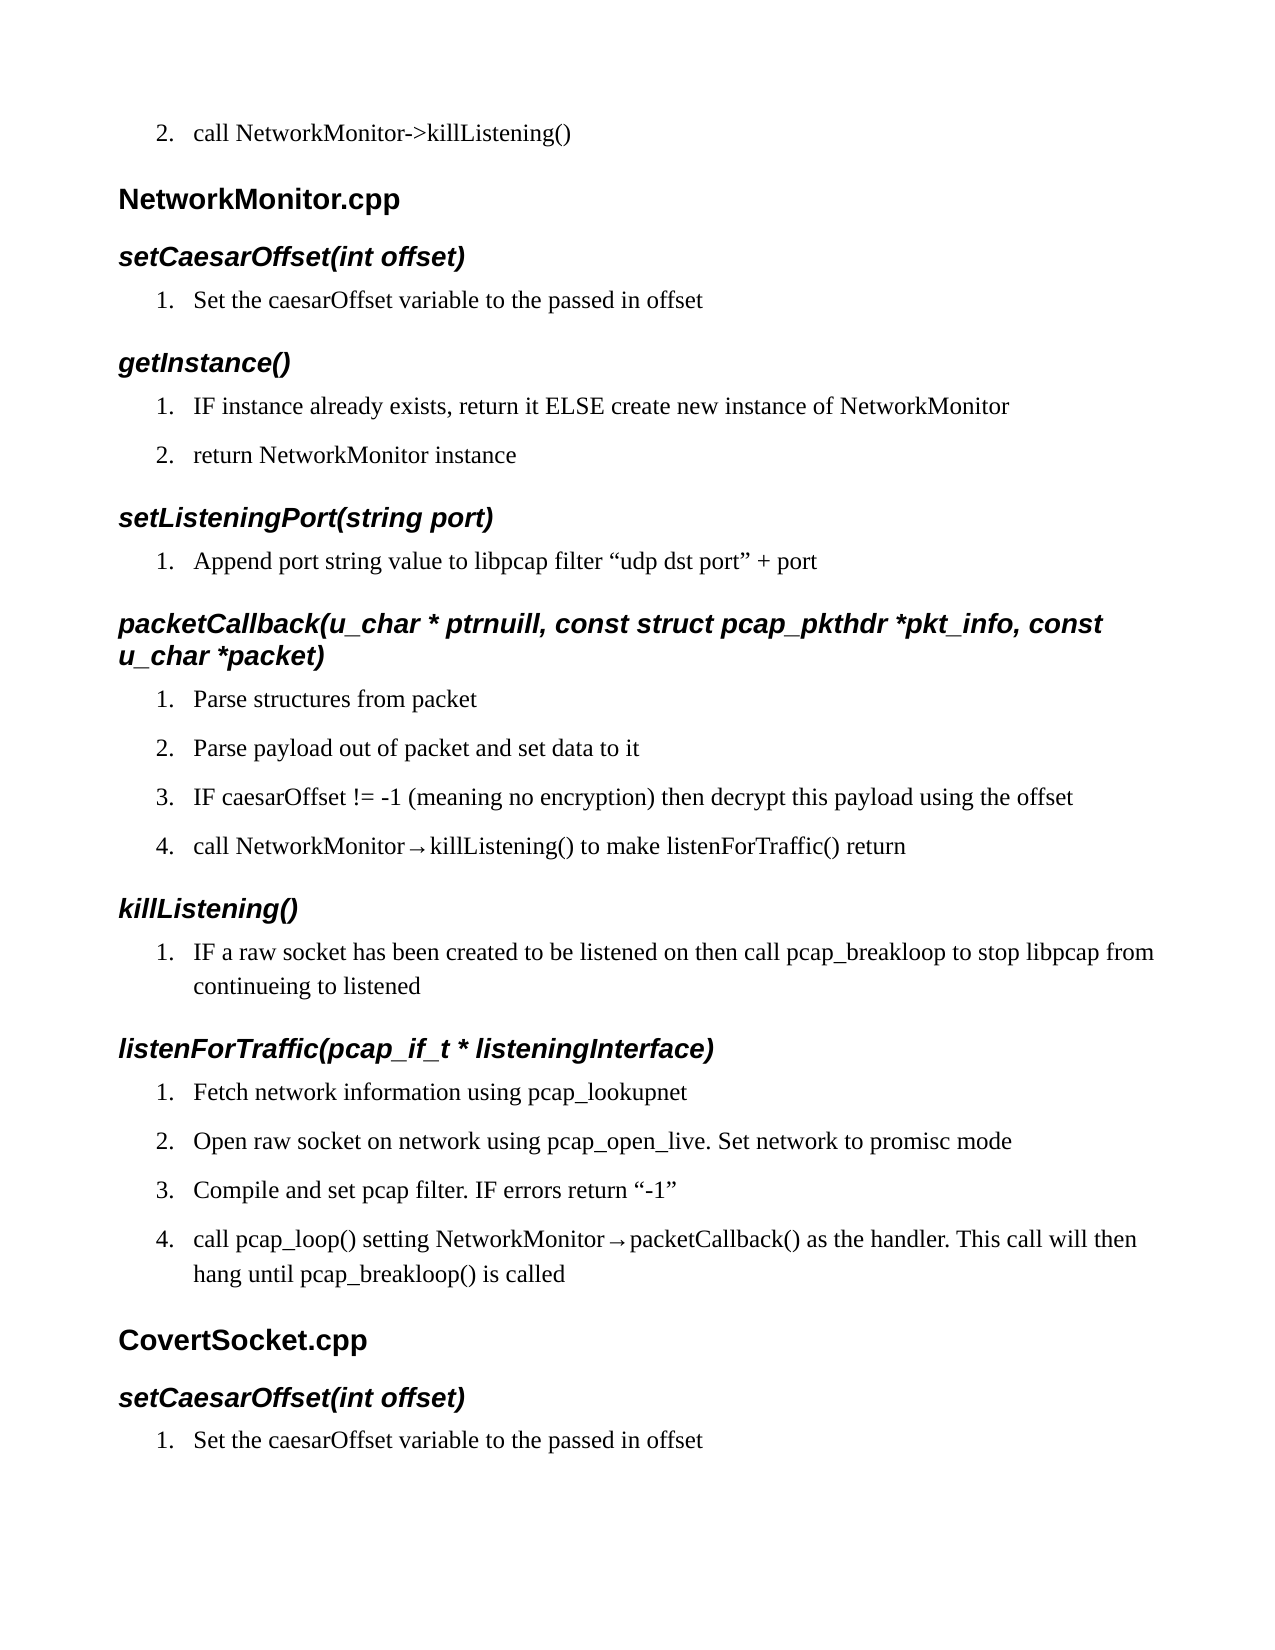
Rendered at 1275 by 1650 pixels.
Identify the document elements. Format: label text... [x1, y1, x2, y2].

subtitle NetworkMonitor.cpp [118, 182, 1157, 216]
subtitle setCaesarOffset(int offset) [118, 241, 1157, 272]
list call pcap_loop() setting NetworkMonitor→packetCallback() as the handler. This call will then hang until pcap_breakloop() is called [156, 1224, 1157, 1288]
list Set the caesarOffset variable to the passed in offset [156, 285, 1157, 314]
list Open raw socket on network using pcap_open_live. Set network to promisc mode [156, 1126, 1157, 1155]
subtitle packetCallback(u_char * ptrnuill, const struct pcap_pkthdr *pkt_info, const u_char *packet) [118, 607, 1157, 671]
list return NetworkMonitor instance [156, 440, 1157, 469]
subtitle getInstance() [118, 346, 1157, 378]
list IF caesarOffset != -1 (meaning no encryption) then decrypt this payload using the offset [156, 782, 1157, 811]
list Compile and set pcap filter. IF errors return “-1” [156, 1175, 1157, 1204]
subtitle CovertSocket.cpp [118, 1322, 1157, 1356]
list Append port string value to libpcap filter “udp dst port” + port [156, 546, 1157, 574]
list Fetch network information using pcap_lookupnet [156, 1077, 1157, 1106]
subtitle setListeningPort(string port) [118, 501, 1157, 533]
list IF instance already exists, return it ELSE create new instance of NetworkMonitor [156, 391, 1157, 419]
list Parse payload out of packet and set data to it [156, 733, 1157, 761]
subtitle killListening() [118, 892, 1157, 924]
list IF a raw socket has been created to be listened on then call pcap_breakloop to stop libpcap from continueing to listened [156, 937, 1157, 1000]
list call NetworkMonitor->killListening() [156, 118, 1157, 147]
list Parse structures from packet [156, 684, 1157, 712]
list Set the caesarOffset variable to the passed in offset [156, 1426, 1157, 1454]
subtitle listenForTraffic(pcap_if_t * listeningInterface) [118, 1033, 1157, 1065]
list call NetworkMonitor→killListening() to make listenForTraffic() return [156, 831, 1157, 859]
subtitle setCaesarOffset(int offset) [118, 1381, 1157, 1413]
